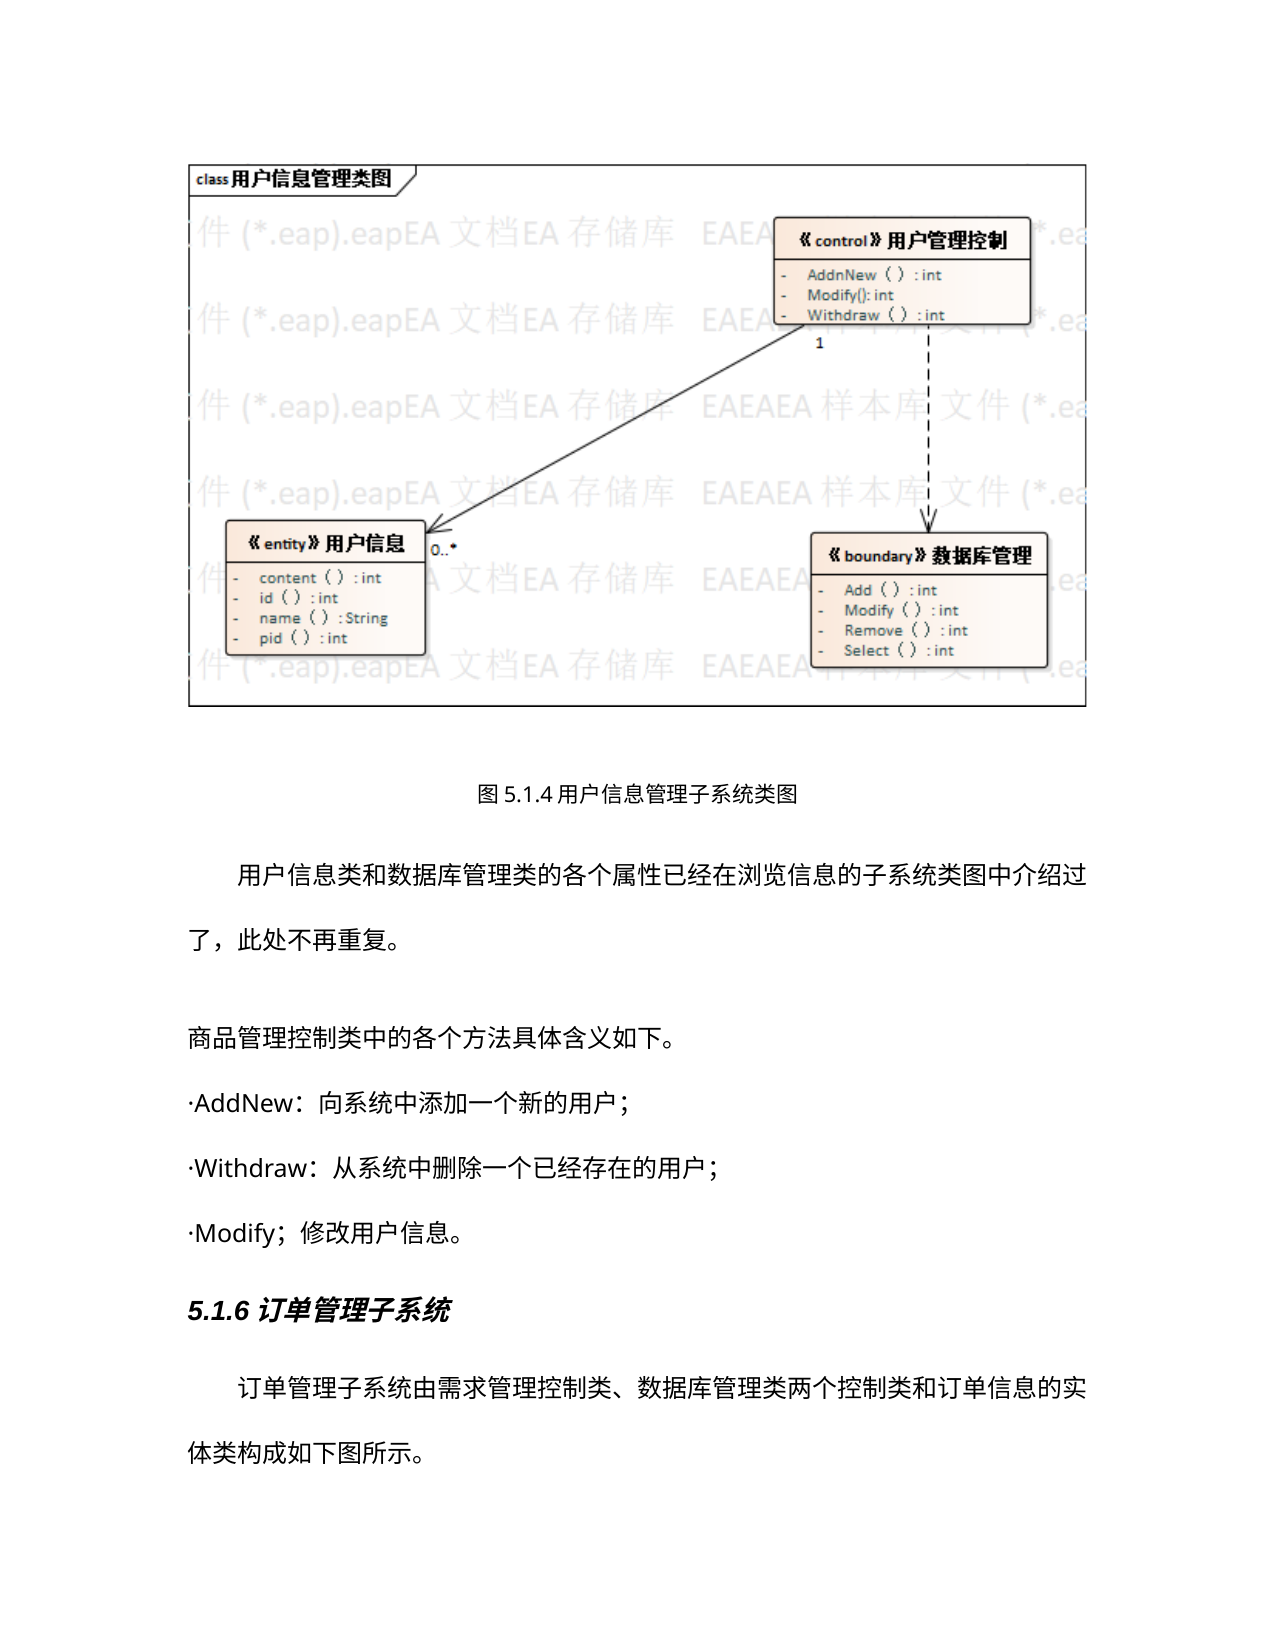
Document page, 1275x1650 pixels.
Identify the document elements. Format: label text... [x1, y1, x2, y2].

picture [187, 163, 1087, 707]
text ·AddNew：向系统中添加一个新的用户； [187, 1069, 1087, 1134]
text 图5.1.4用户信息管理子系统类图 [187, 776, 1087, 809]
subtitle 5.1.6订单管理子系统 [187, 1276, 1087, 1341]
text ·Modify；修改用户信息。 [187, 1199, 1087, 1264]
text ·Withdraw：从系统中删除一个已经存在的用户； [187, 1134, 1087, 1199]
text 商品管理控制类中的各个方法具体含义如下。 [187, 1004, 1087, 1069]
text 用户信息类和数据库管理类的各个属性已经在浏览信息的子系统类图中介绍过了，此处不再重复。 [187, 841, 1087, 971]
text 订单管理子系统由需求管理控制类、数据库管理类两个控制类和订单信息的实体类构成如下图所示。 [187, 1354, 1087, 1484]
